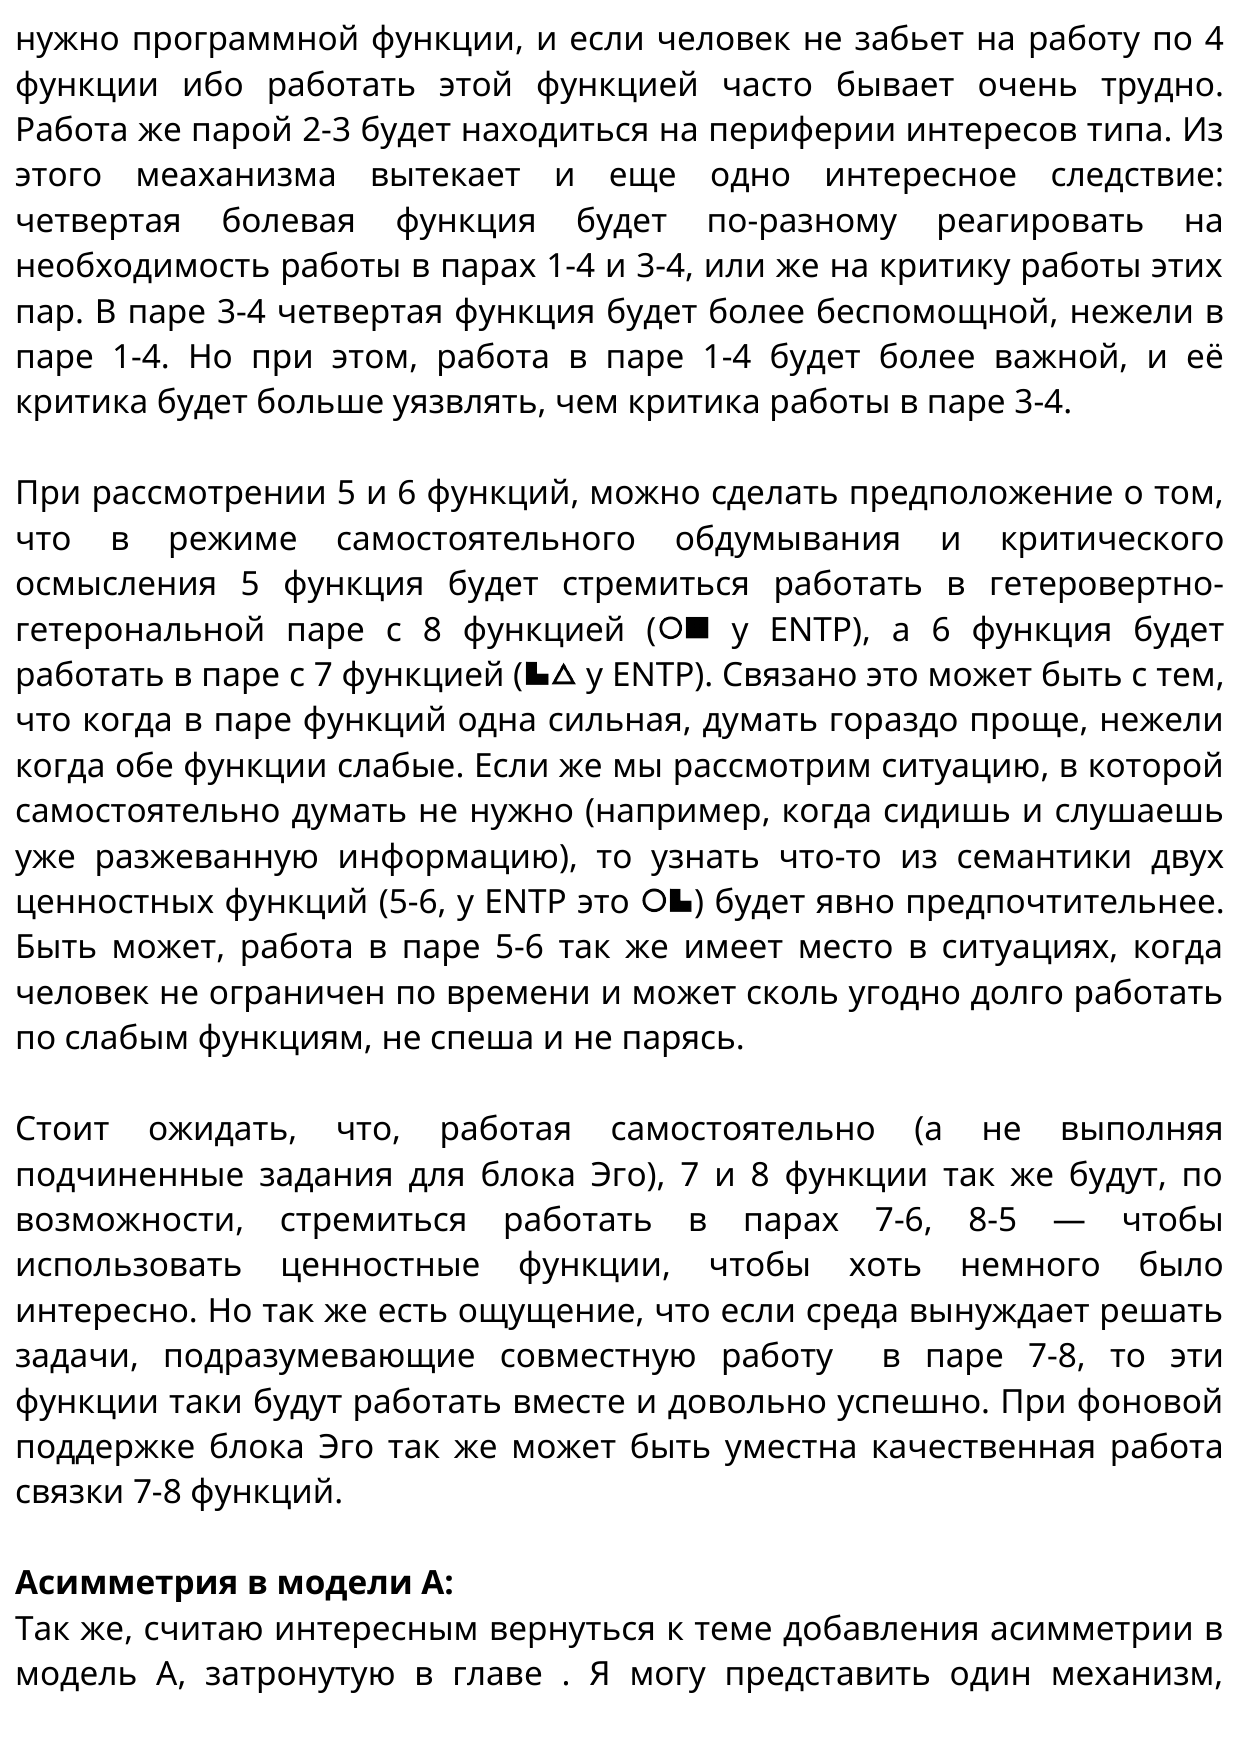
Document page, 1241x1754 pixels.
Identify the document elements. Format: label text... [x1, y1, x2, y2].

text нужно программной функции, и если человек не забьет на работу по 4 функции ибо работать этой функцией часто бывает очень трудно. Работа же парой 2-3 будет находиться на периферии интересов типа. Из этого меаханизма вытекает и еще одно интересное следствие: четвертая болевая функция будет по-разному реагировать на необходимость работы в парах 1-4 и 3-4, или же на критику работы этих пар. В паре 3-4 четвертая функция будет более беспомощной, нежели в паре 1-4. Но при этом, работа в паре 1-4 будет более важной, и её критика будет больше уязвлять, чем критика работы в паре 3-4. [15, 15, 1225, 424]
text Асимметрия в модели А: [15, 1559, 1225, 1604]
picture [657, 614, 711, 641]
picture [523, 659, 577, 687]
text Стоит ожидать, что, работая самостоятельно (а не выполняя подчиненные задания для блока Эго), 7 и 8 функции так же будут, по возможности, стремиться работать в парах 7-6, 8-5 — чтобы использовать ценностные функции, чтобы хоть немного было интересно. Но так же есть ощущение, что если среда вынуждает решать задачи, подразумевающие совместную работу в паре 7-8, то эти функции таки будут работать вместе и довольно успешно. При фоновой поддержке блока Эго так же может быть уместна качественная работа связки 7-8 функций. [15, 1105, 1225, 1514]
text Так же, считаю интересным вернуться к теме добавления асимметрии в модель А, затронутую в главе . Я могу представить один механизм, [15, 1604, 1225, 1695]
picture [640, 886, 694, 914]
text При рассмотрении 5 и 6 функций, можно сделать предположение о том, что в режиме самостоятельного обдумывания и критического осмысления 5 функция будет стремиться работать в гетеровертно-гетерональной паре с 8 функцией ( у ENTP), а 6 функция будет работать в паре с 7 функцией ( у ENTP). Связано это может быть с тем, что когда в паре функций одна сильная, думать гораздо проще, нежели когда обе функции слабые. Если же мы рассмотрим ситуацию, в которой самостоятельно думать не нужно (например, когда сидишь и слушаешь уже разжеванную информацию), то узнать что-то из семантики двух ценностных функций (5-6, у ENTP это ) будет явно предпочтительнее. Быть может, работа в паре 5-6 так же имеет место в ситуациях, когда человек не ограничен по времени и может сколь угодно долго работать по слабым функциям, не спеша и не парясь. [15, 469, 1225, 1059]
